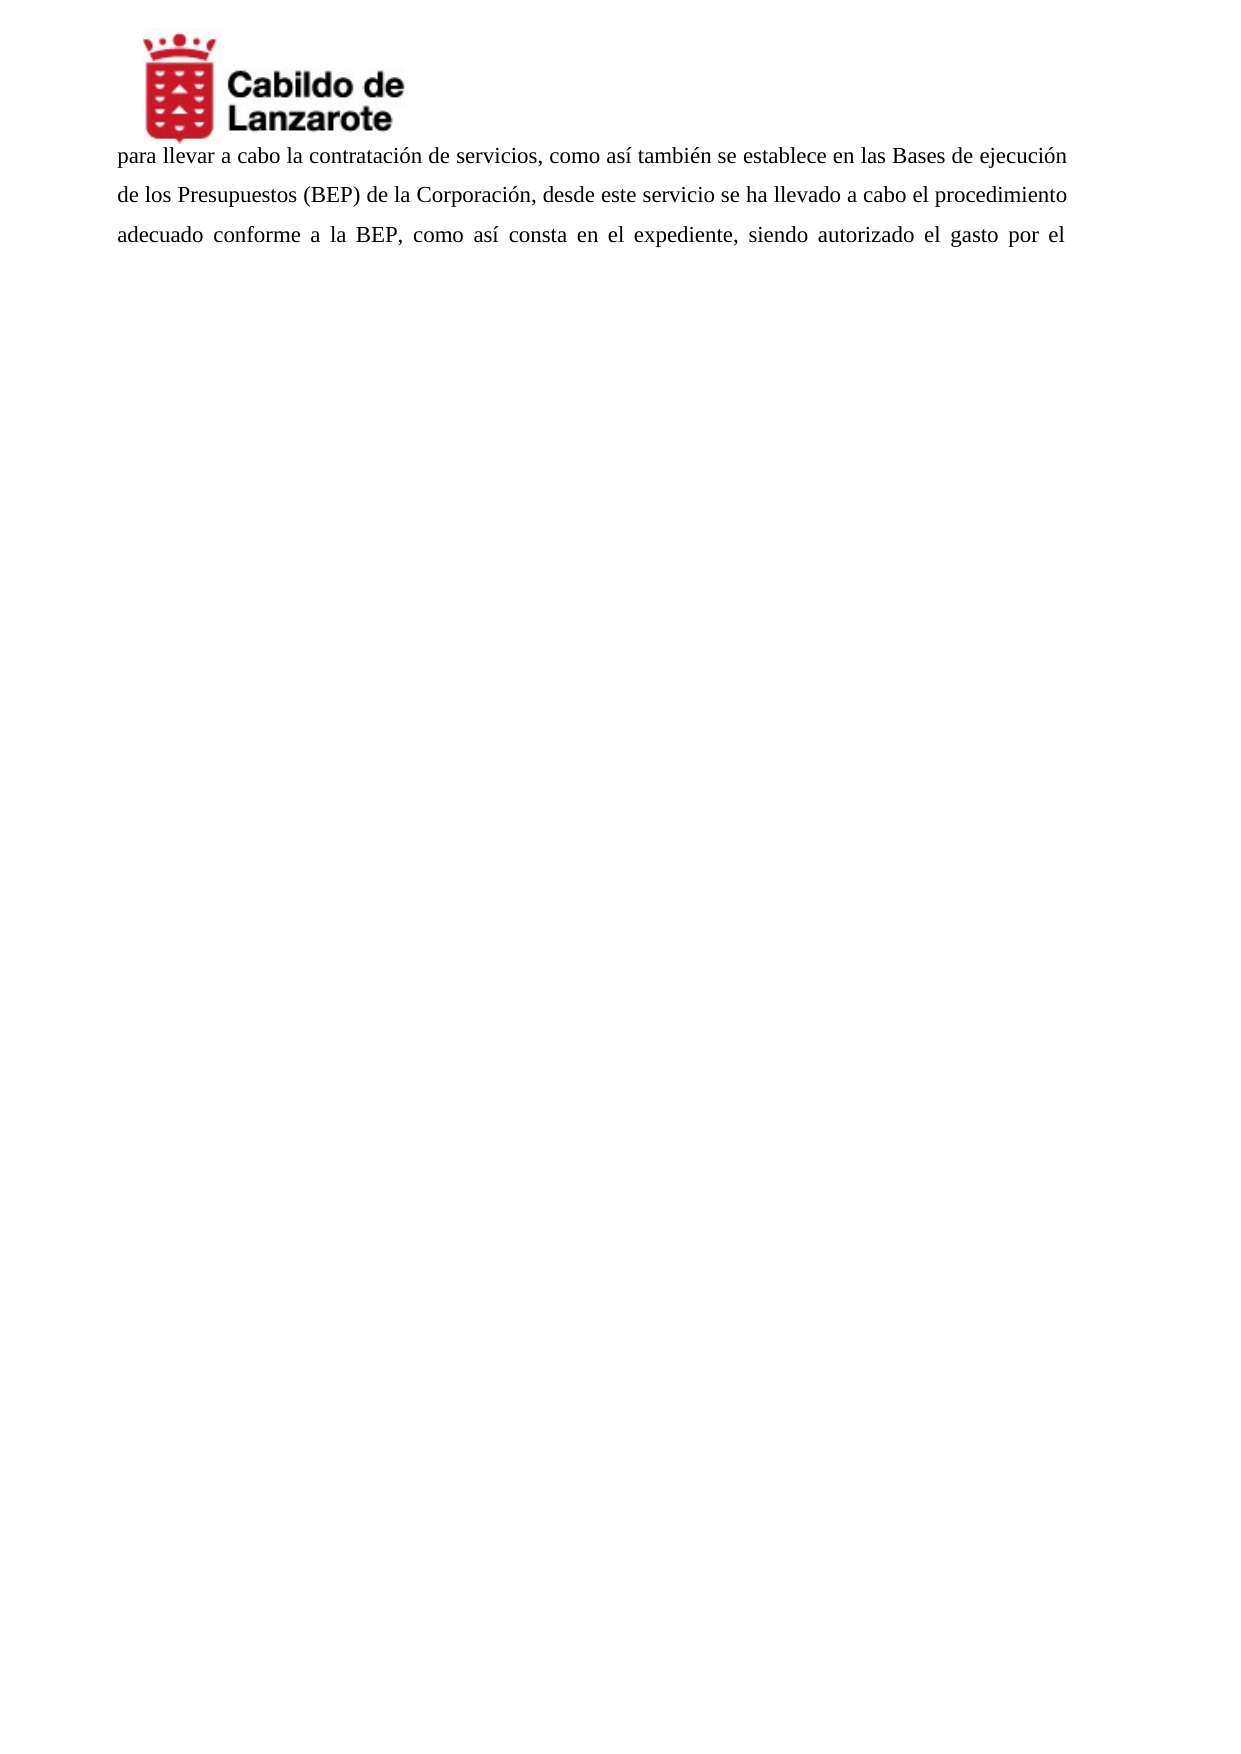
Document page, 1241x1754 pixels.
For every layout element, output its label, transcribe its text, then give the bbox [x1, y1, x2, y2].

picture [143, 28, 406, 142]
text para llevar a cabo la contratación de servicios, como así también se establece en las Bases de ejecución de los Presupuestos (BEP) de la Corporación, desde este servicio se ha llevado a cabo el procedimiento adecuado conforme a la BEP, como así consta en el expediente, siendo autorizado el gasto por el [117, 142, 1069, 247]
